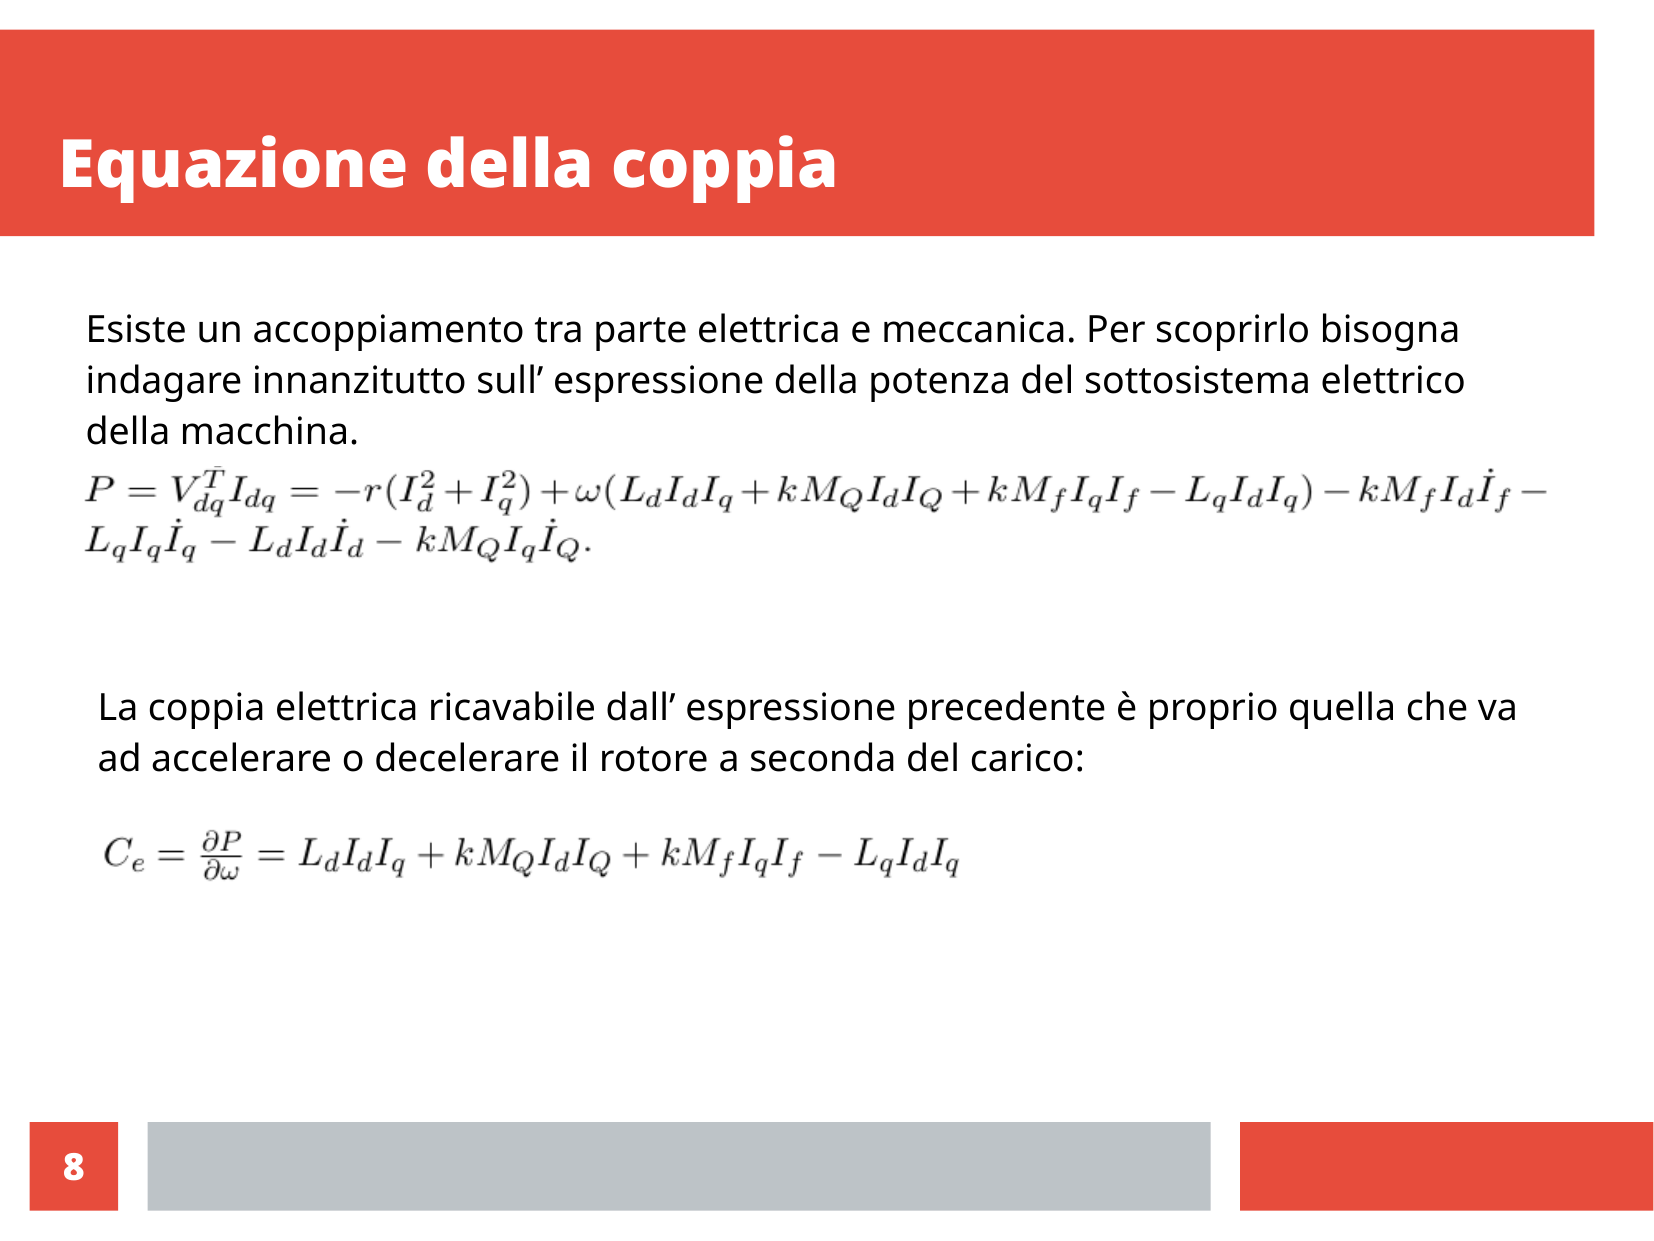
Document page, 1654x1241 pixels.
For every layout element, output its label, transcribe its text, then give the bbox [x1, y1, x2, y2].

picture [94, 824, 964, 886]
text_box Esiste un accoppiamento tra parte elettrica e meccanica. Per scoprirlo bisogna indagare innanzitutto sull’ espressione della potenza del sottosistema elettrico della macchina. [70, 295, 1548, 441]
title Equazione della coppia [59, 59, 1595, 207]
picture [82, 466, 1560, 569]
text_box La coppia elettrica ricavabile dall’ espressione precedente è proprio quella che va ad accelerare o decelerare il rotore a seconda del carico: [82, 673, 1536, 910]
